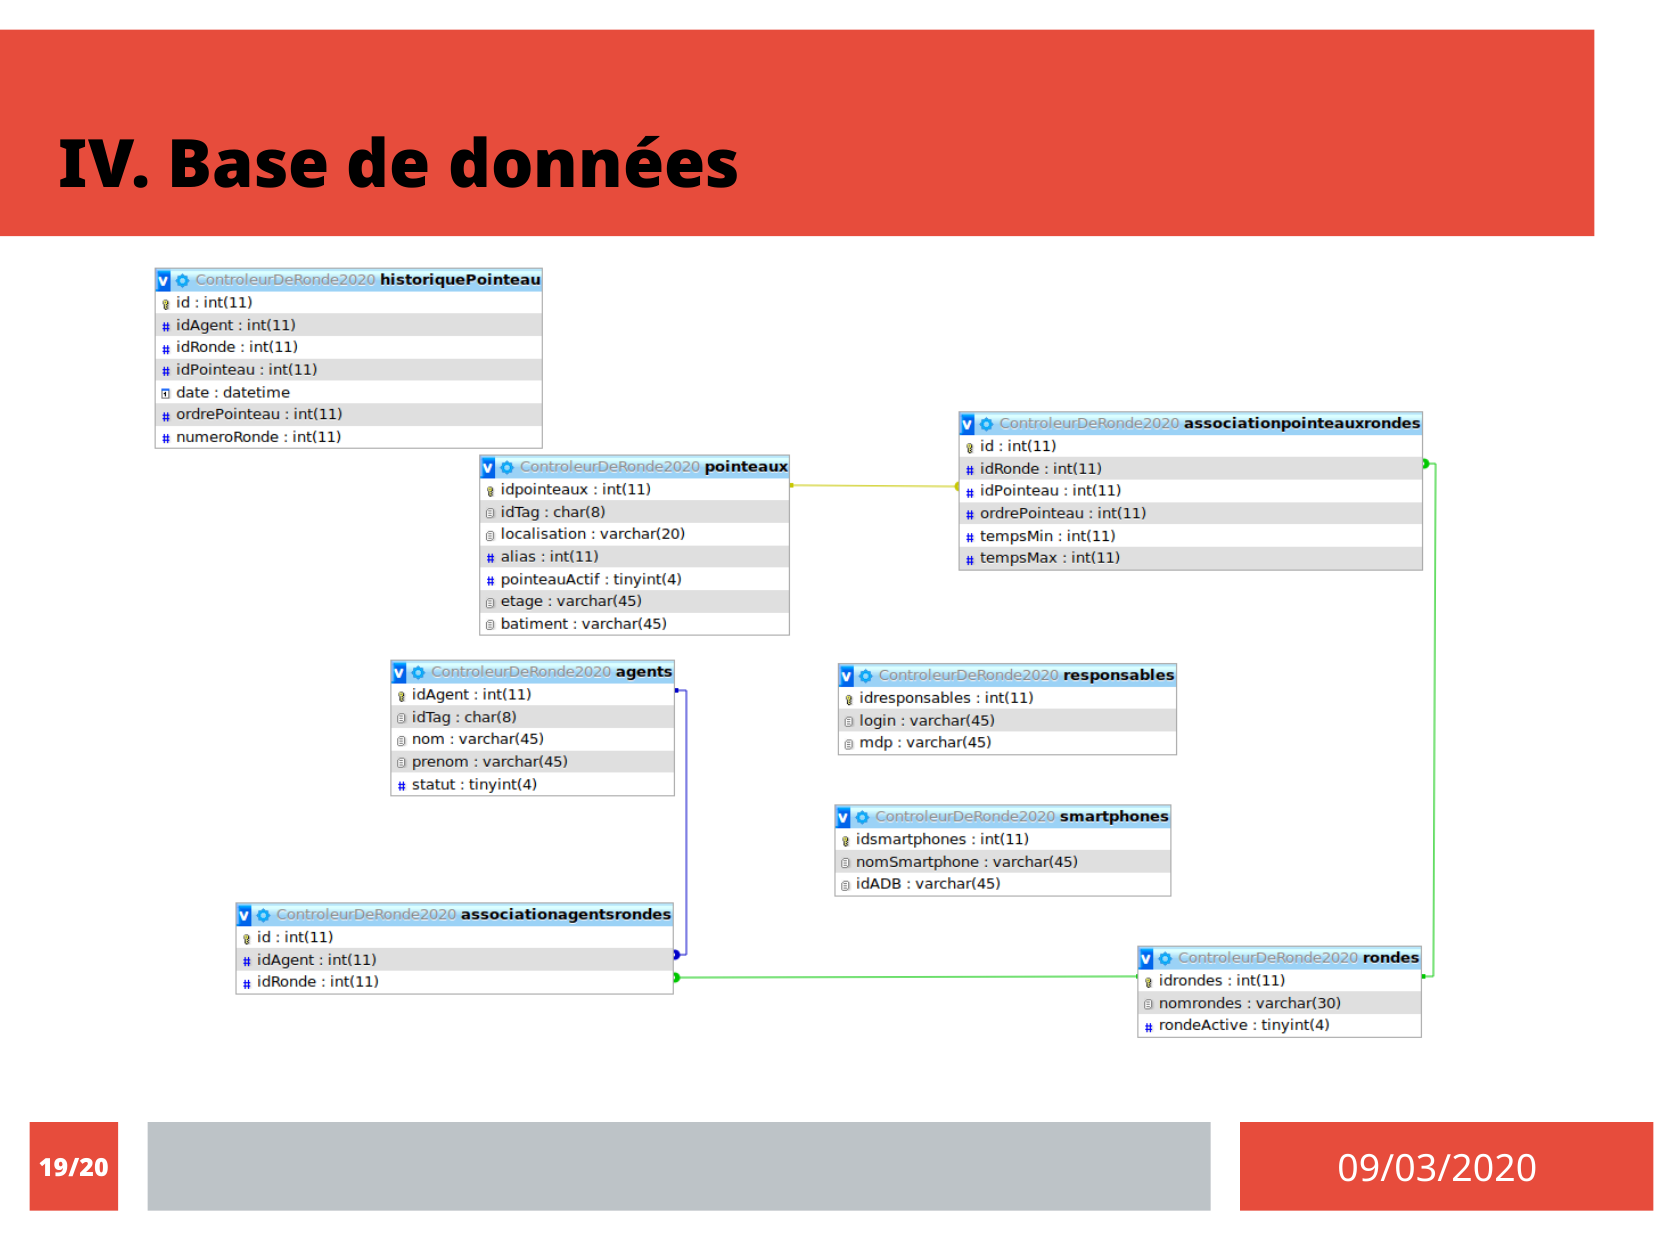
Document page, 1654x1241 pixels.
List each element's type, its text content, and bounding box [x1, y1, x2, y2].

picture [141, 262, 1512, 1087]
title IV. Base de données [59, 59, 1595, 207]
